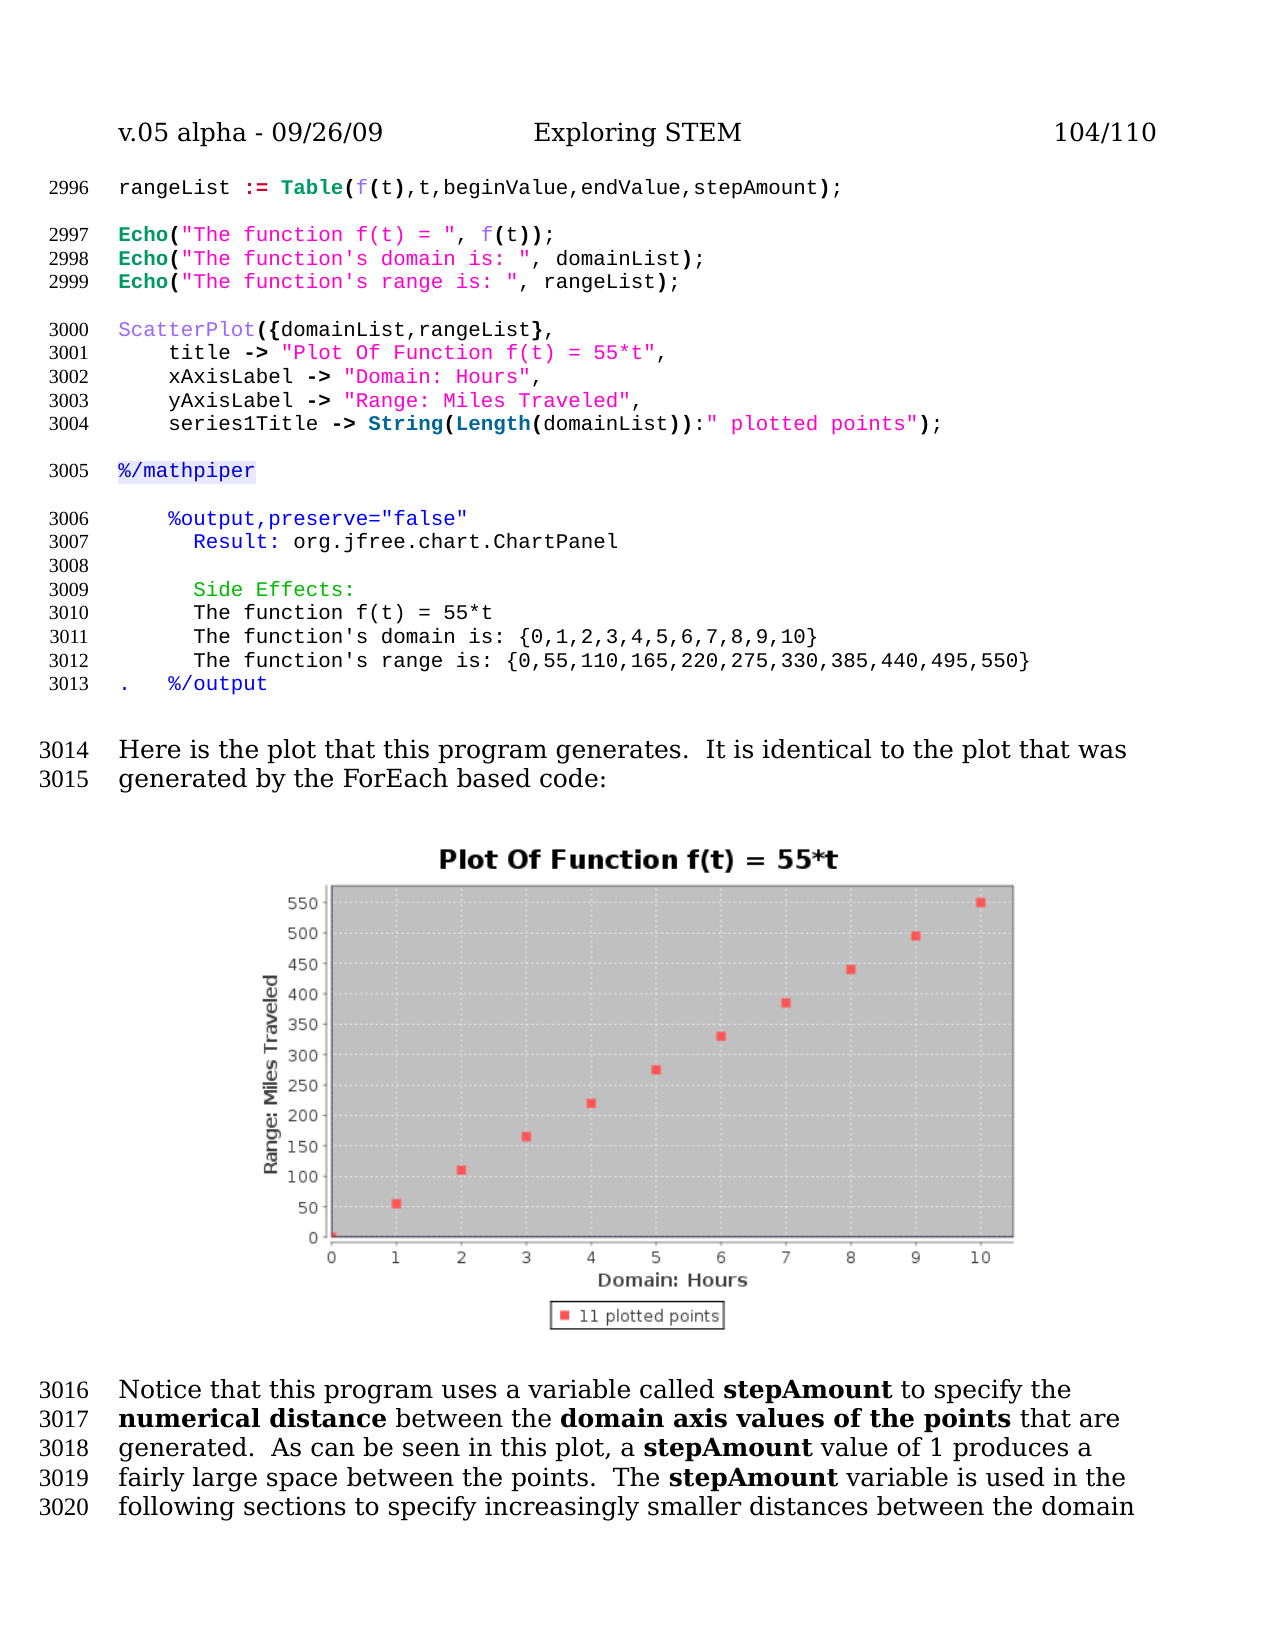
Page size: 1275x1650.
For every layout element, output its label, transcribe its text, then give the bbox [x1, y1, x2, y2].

text The function's range is: {0,55,110,165,220,275,330,385,440,495,550} [118, 650, 1157, 673]
text The function's domain is: {0,1,2,3,4,5,6,7,8,9,10} [118, 626, 1157, 650]
text title -> "Plot Of Function f(t) = 55*t", [118, 342, 1157, 366]
text xAxisLabel -> "Domain: Hours", [118, 366, 1157, 389]
text rangeList := Table(f(t),t,beginValue,endValue,stepAmount); [118, 177, 1157, 200]
text Echo("The function f(t) = ", f(t)); [118, 224, 1157, 248]
text Here is the plot that this program generates. It is identical to the plot that was generated by the ForEach based code: [118, 735, 1157, 794]
text Side Effects: [118, 579, 1157, 602]
text %output,preserve="false" [118, 508, 1157, 531]
text series1Title -> String(Length(domainList)):" plotted points"); [118, 413, 1157, 437]
text ScatterPlot({domainList,rangeList}, [118, 319, 1157, 342]
text The function f(t) = 55*t [118, 602, 1157, 626]
picture [246, 843, 1029, 1331]
text Result: org.jfree.chart.ChartPanel [118, 531, 1157, 555]
text Echo("The function's domain is: ", domainList); [118, 248, 1157, 271]
text %/mathpiper [118, 461, 1157, 484]
text Notice that this program uses a variable called stepAmount to specify the numerical distance between the domain axis values of the points that are generated. As can be seen in this plot, a stepAmount value of 1 produces a fairly large space between the points. The stepAmount variable is used in the following sections to specify increasingly smaller distances between the domain [118, 1374, 1157, 1521]
text yAxisLabel -> "Range: Miles Traveled", [118, 389, 1157, 413]
text . %/output [118, 673, 1157, 697]
text Echo("The function's range is: ", rangeList); [118, 271, 1157, 295]
